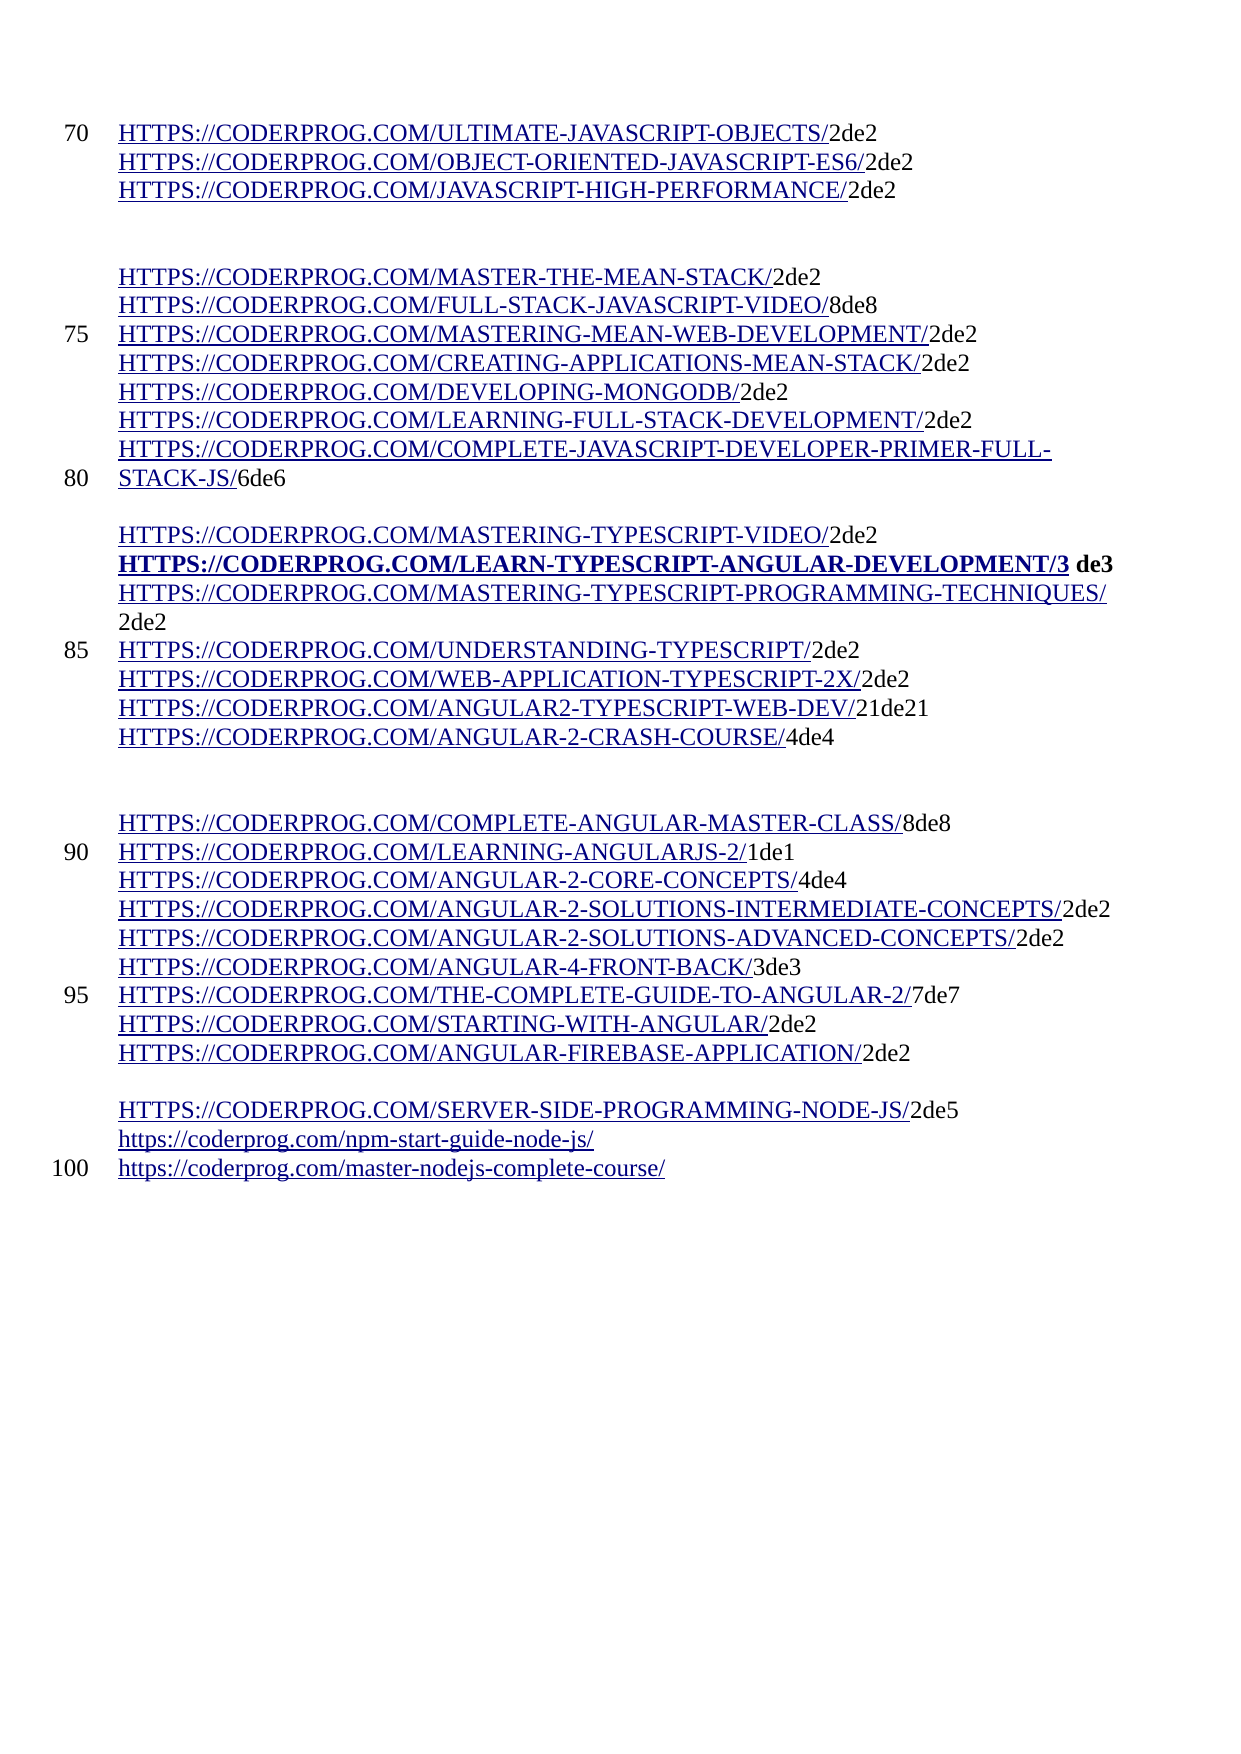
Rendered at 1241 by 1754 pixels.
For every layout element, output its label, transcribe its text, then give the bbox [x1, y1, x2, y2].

text HTTPS://CODERPROG.COM/ANGULAR-2-SOLUTIONS-INTERMEDIATE-CONCEPTS/2de2 [118, 894, 1122, 923]
text HTTPS://CODERPROG.COM/WEB-APPLICATION-TYPESCRIPT-2X/2de2 [118, 664, 1122, 693]
text HTTPS://CODERPROG.COM/THE-COMPLETE-GUIDE-TO-ANGULAR-2/7de7 [118, 981, 1122, 1009]
text HTTPS://CODERPROG.COM/CREATING-APPLICATIONS-MEAN-STACK/2de2 [118, 348, 1122, 377]
text HTTPS://CODERPROG.COM/MASTERING-MEAN-WEB-DEVELOPMENT/2de2 [118, 319, 1122, 348]
text https://coderprog.com/master-nodejs-complete-course/ [118, 1153, 1122, 1182]
text HTTPS://CODERPROG.COM/UNDERSTANDING-TYPESCRIPT/2de2 [118, 636, 1122, 664]
text HTTPS://CODERPROG.COM/MASTER-THE-MEAN-STACK/2de2 [118, 262, 1122, 291]
text HTTPS://CODERPROG.COM/LEARNING-FULL-STACK-DEVELOPMENT/2de2 [118, 406, 1122, 434]
text HTTPS://CODERPROG.COM/COMPLETE-JAVASCRIPT-DEVELOPER-PRIMER-FULL-STACK-JS/6de6 [118, 434, 1122, 492]
text HTTPS://CODERPROG.COM/FULL-STACK-JAVASCRIPT-VIDEO/8de8 [118, 291, 1122, 319]
text https://coderprog.com/npm-start-guide-node-js/ [118, 1124, 1122, 1153]
text HTTPS://CODERPROG.COM/LEARN-TYPESCRIPT-ANGULAR-DEVELOPMENT/3 de3 [118, 549, 1122, 578]
text HTTPS://CODERPROG.COM/ANGULAR-FIREBASE-APPLICATION/2de2 [118, 1038, 1122, 1067]
text HTTPS://CODERPROG.COM/OBJECT-ORIENTED-JAVASCRIPT-ES6/2de2 [118, 147, 1122, 176]
text HTTPS://CODERPROG.COM/LEARNING-ANGULARJS-2/1de1 [118, 837, 1122, 866]
text HTTPS://CODERPROG.COM/STARTING-WITH-ANGULAR/2de2 [118, 1009, 1122, 1038]
text HTTPS://CODERPROG.COM/ULTIMATE-JAVASCRIPT-OBJECTS/2de2 [118, 118, 1122, 147]
text HTTPS://CODERPROG.COM/ANGULAR-2-CORE-CONCEPTS/4de4 [118, 866, 1122, 894]
text HTTPS://CODERPROG.COM/MASTERING-TYPESCRIPT-VIDEO/2de2 [118, 521, 1122, 549]
text HTTPS://CODERPROG.COM/ANGULAR-4-FRONT-BACK/3de3 [118, 952, 1122, 981]
text HTTPS://CODERPROG.COM/ANGULAR2-TYPESCRIPT-WEB-DEV/21de21 [118, 693, 1122, 722]
text HTTPS://CODERPROG.COM/MASTERING-TYPESCRIPT-PROGRAMMING-TECHNIQUES/2de2 [118, 578, 1122, 636]
text HTTPS://CODERPROG.COM/DEVELOPING-MONGODB/2de2 [118, 377, 1122, 406]
text HTTPS://CODERPROG.COM/ANGULAR-2-SOLUTIONS-ADVANCED-CONCEPTS/2de2 [118, 923, 1122, 952]
text HTTPS://CODERPROG.COM/SERVER-SIDE-PROGRAMMING-NODE-JS/2de5 [118, 1096, 1122, 1124]
text HTTPS://CODERPROG.COM/ANGULAR-2-CRASH-COURSE/4de4 [118, 722, 1122, 751]
text HTTPS://CODERPROG.COM/JAVASCRIPT-HIGH-PERFORMANCE/2de2 [118, 176, 1122, 204]
text HTTPS://CODERPROG.COM/COMPLETE-ANGULAR-MASTER-CLASS/8de8 [118, 808, 1122, 837]
